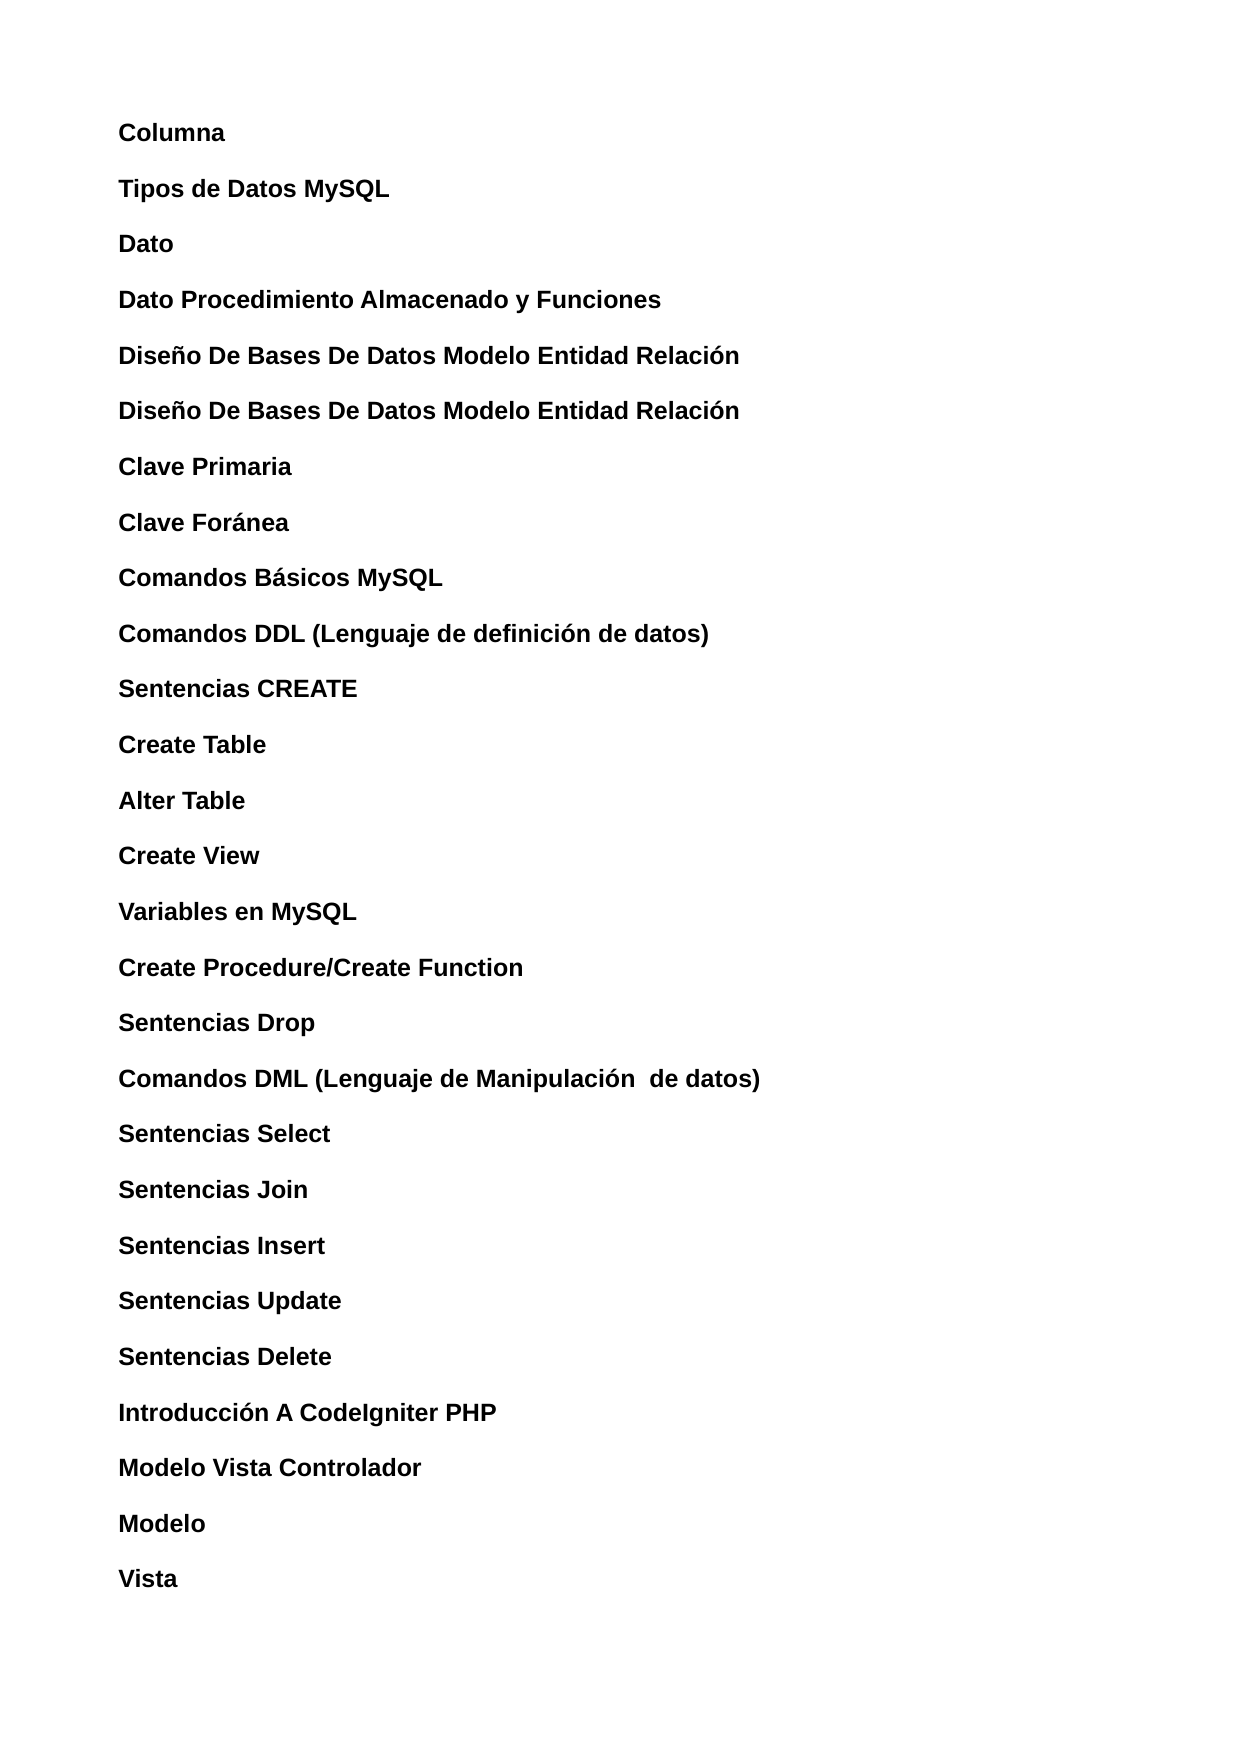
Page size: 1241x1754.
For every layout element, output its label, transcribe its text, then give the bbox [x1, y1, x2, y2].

text Create Table [118, 730, 1122, 759]
text Sentencias CREATE [118, 674, 1122, 703]
text Alter Table [118, 786, 1122, 814]
text Diseño De Bases De Datos Modelo Entidad Relación [118, 396, 1122, 425]
text Sentencias Delete [118, 1342, 1122, 1371]
text Diseño De Bases De Datos Modelo Entidad Relación [118, 341, 1122, 369]
text Variables en MySQL [118, 897, 1122, 926]
text Create Procedure/Create Function [118, 952, 1122, 981]
text Sentencias Select [118, 1119, 1122, 1148]
text Modelo [118, 1509, 1122, 1537]
text Modelo Vista Controlador [118, 1453, 1122, 1482]
text Sentencias Join [118, 1175, 1122, 1204]
text Dato Procedimiento Almacenado y Funciones [118, 285, 1122, 314]
text Sentencias Drop [118, 1008, 1122, 1037]
text Clave Foránea [118, 507, 1122, 536]
text Sentencias Update [118, 1286, 1122, 1315]
text Comandos DML (Lenguaje de Manipulación de datos) [118, 1064, 1122, 1092]
text Sentencias Insert [118, 1231, 1122, 1259]
text Dato [118, 229, 1122, 258]
text Comandos Básicos MySQL [118, 563, 1122, 592]
text Columna [118, 118, 1122, 147]
text Clave Primaria [118, 452, 1122, 481]
text Tipos de Datos MySQL [118, 174, 1122, 202]
text Create View [118, 841, 1122, 870]
text Vista [118, 1564, 1122, 1593]
text Introducción A CodeIgniter PHP [118, 1397, 1122, 1426]
text Comandos DDL (Lenguaje de definición de datos) [118, 619, 1122, 647]
